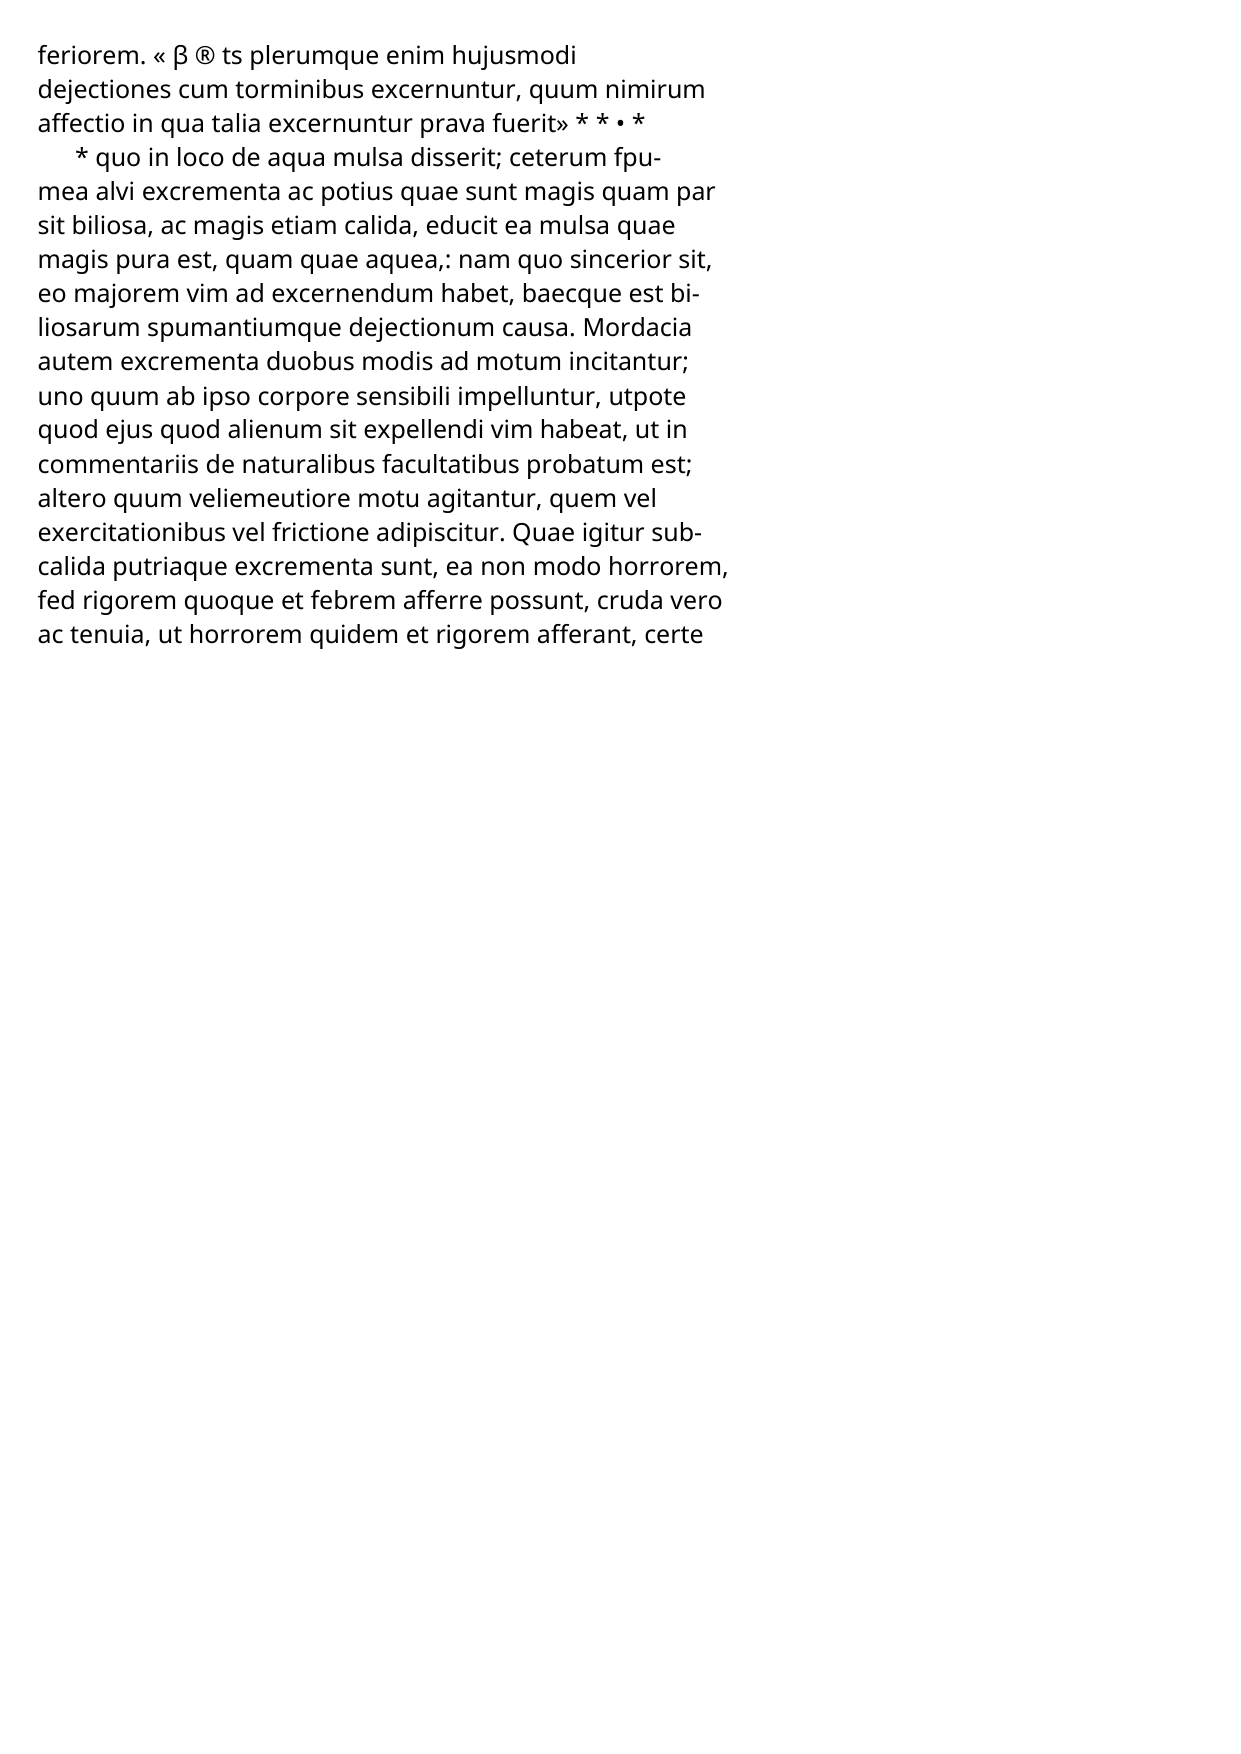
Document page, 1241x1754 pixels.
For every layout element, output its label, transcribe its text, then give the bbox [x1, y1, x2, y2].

text feriorem. « β ® ts plerumque enim hujusmodi dejectiones cum torminibus excernuntur, quum nimirum affectio in qua talia excernuntur prava fuerit» * * • * [37, 37, 1203, 140]
text * quo in loco de aqua mulsa disserit; ceterum fpu- mea alvi excrementa ac potius quae sunt magis quam par sit biliosa, ac magis etiam calida, educit ea mulsa quae magis pura est, quam quae aquea,: nam quo sincerior sit, eo majorem vim ad excernendum habet, baecque est bi- liosarum spumantiumque dejectionum causa. Mordacia autem excrementa duobus modis ad motum incitantur; uno quum ab ipso corpore sensibili impelluntur, utpote quod ejus quod alienum sit expellendi vim habeat, ut in commentariis de naturalibus facultatibus probatum est; altero quum veliemeutiore motu agitantur, quem vel exercitationibus vel frictione adipiscitur. Quae igitur sub- calida putriaque excrementa sunt, ea non modo horrorem, fed rigorem quoque et febrem afferre possunt, cruda vero ac tenuia, ut horrorem quidem et rigorem afferant, certe [37, 140, 1203, 651]
